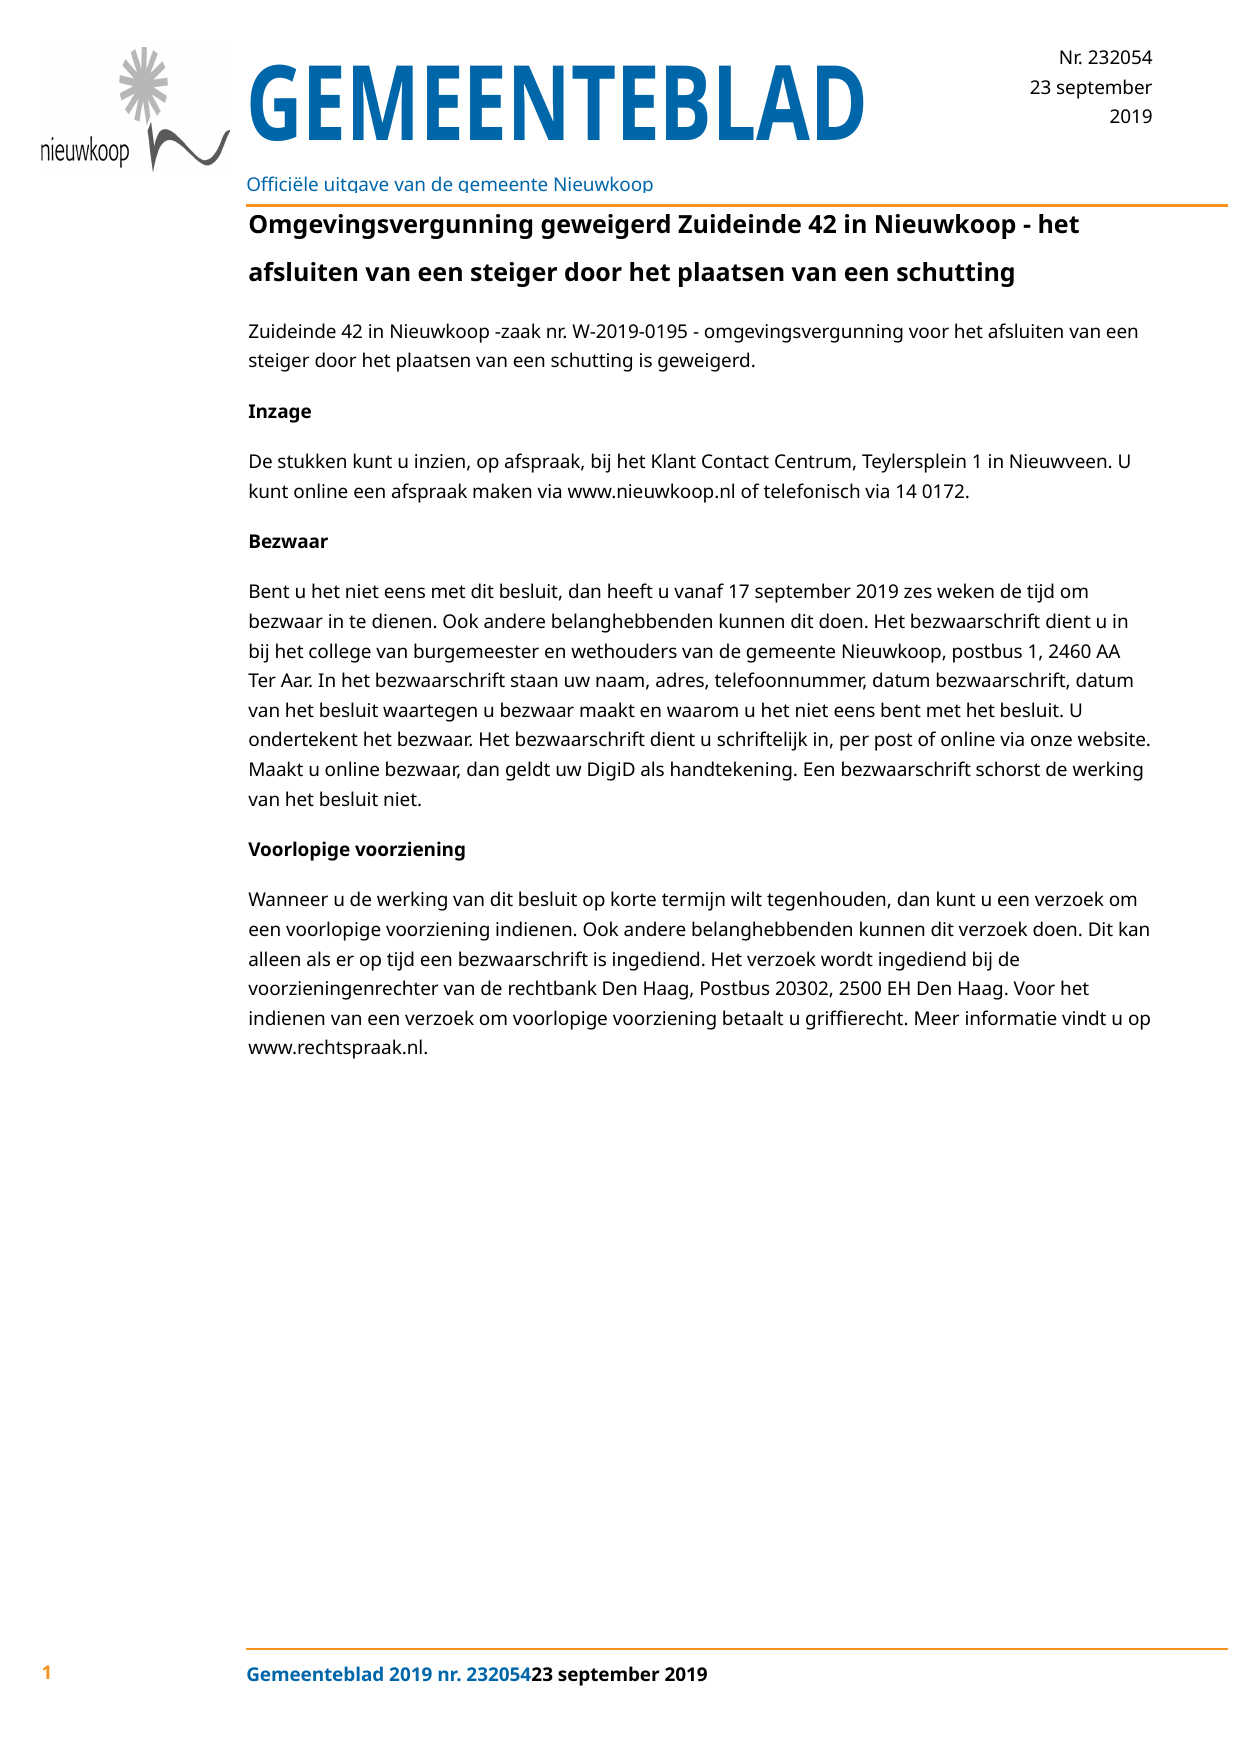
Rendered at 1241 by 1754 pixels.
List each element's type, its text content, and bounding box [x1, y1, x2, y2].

text Bezwaar [248, 528, 1152, 554]
text Zuideinde 42 in Nieuwkoop -zaak nr. W-2019-0195 - omgevingsvergunning voor het afsluiten van een steiger door het plaatsen van een schutting is geweigerd. [248, 318, 1152, 373]
text Bent u het niet eens met dit besluit, dan heeft u vanaf 17 september 2019 zes weken de tijd om bezwaar in te dienen. Ook andere belanghebbenden kunnen dit doen. Het bezwaarschrift dient u in bij het college van burgemeester en wethouders van de gemeente Nieuwkoop, postbus 1, 2460 AA Ter Aar. In het bezwaarschrift staan uw naam, adres, telefoonnummer, datum bezwaarschrift, datum van het besluit waartegen u bezwaar maakt en waarom u het niet eens bent met het besluit. U ondertekent het bezwaar. Het bezwaarschrift dient u schriftelijk in, per post of online via onze website. Maakt u online bezwaar, dan geldt uw DigiD als handtekening. Een bezwaarschrift schorst de werking van het besluit niet. [248, 579, 1152, 812]
text Inzage [248, 398, 1152, 424]
picture [41, 47, 231, 172]
text Omgevingsvergunning geweigerd Zuideinde 42 in Nieuwkoop - het afsluiten van een steiger door het plaatsen van een schutting [248, 207, 1152, 288]
text Wanneer u de werking van dit besluit op korte termijn wilt tegenhouden, dan kunt u een verzoek om een voorlopige voorziening indienen. Ook andere belanghebbenden kunnen dit verzoek doen. Dit kan alleen als er op tijd een bezwaarschrift is ingediend. Het verzoek wordt ingediend bij de voorzieningenrechter van de rechtbank Den Haag, Postbus 20302, 2500 EH Den Haag. Voor het indienen van een verzoek om voorlopige voorziening betaalt u griffierecht. Meer informatie vindt u op www.rechtspraak.nl. [248, 887, 1152, 1060]
text De stukken kunt u inzien, op afspraak, bij het Klant Contact Centrum, Teylersplein 1 in Nieuwveen. U kunt online een afspraak maken via www.nieuwkoop.nl of telefonisch via 14 0172. [248, 448, 1152, 504]
text Voorlopige voorziening [248, 836, 1152, 862]
